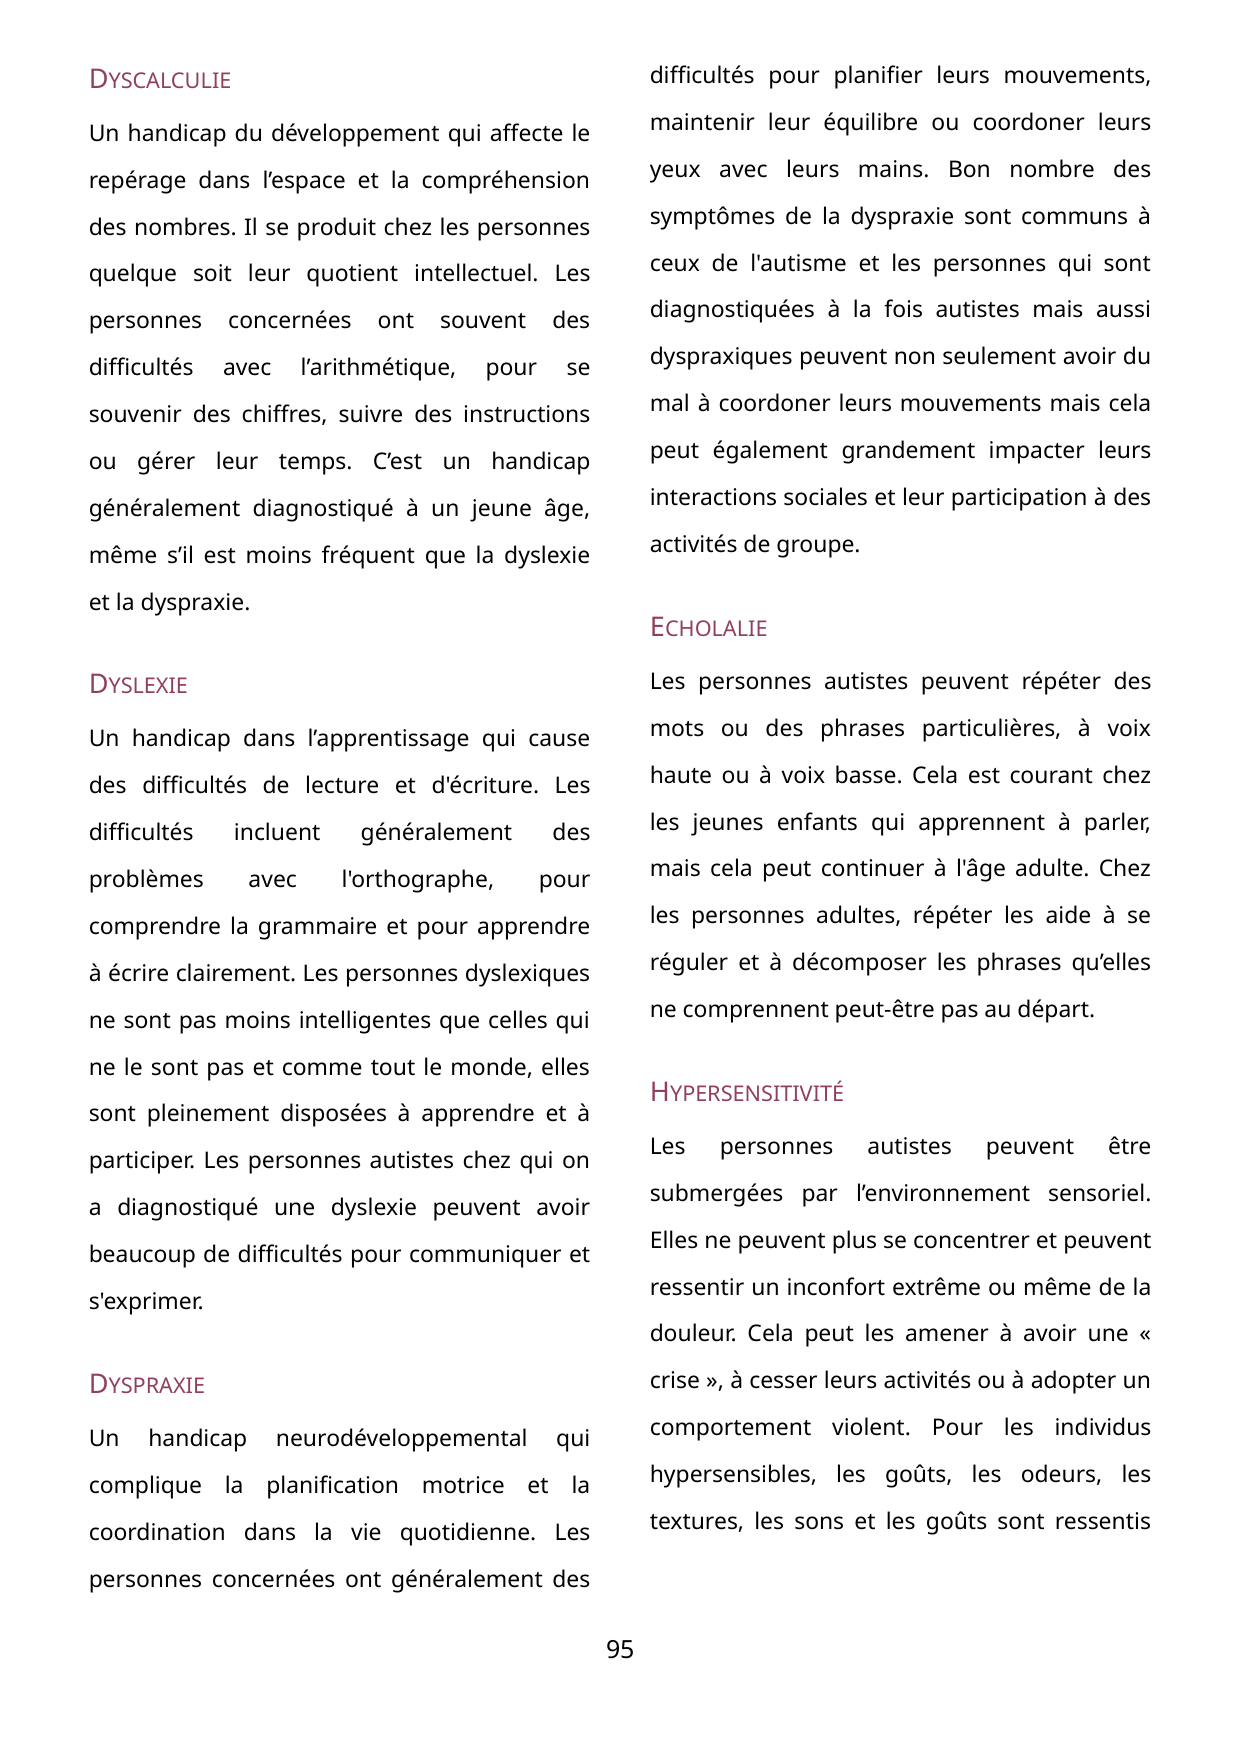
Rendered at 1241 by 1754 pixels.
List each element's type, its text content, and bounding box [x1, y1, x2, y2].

text Les personnes autistes peuvent être submergées par l’environnement sensoriel. Elles ne peuvent plus se concentrer et peuvent ressentir un inconfort extrême ou même de la douleur. Cela peut les amener à avoir une « crise », à cesser leurs activités ou à adopter un comportement violent. Pour les individus hypersensibles, les goûts, les odeurs, les textures, les sons et les goûts sont ressentis [649, 1130, 1152, 1536]
text Un handicap neurodéveloppemental qui complique la planification motrice et la coordination dans la vie quotidienne. Les personnes concernées ont généralement des [88, 1422, 591, 1594]
text difficultés pour planifier leurs mouvements, maintenir leur équilibre ou coordoner leurs yeux avec leurs mains. Bon nombre des symptômes de la dyspraxie sont communs à ceux de l'autisme et les personnes qui sont diagnostiquées à la fois autistes mais aussi dyspraxiques peuvent non seulement avoir du mal à coordoner leurs mouvements mais cela peut également grandement impacter leurs interactions sociales et leur participation à des activités de groupe. [649, 59, 1152, 559]
subtitle Echolalie [649, 607, 1152, 644]
text Un handicap dans l’apprentissage qui cause des difficultés de lecture et d'écriture. Les difficultés incluent généralement des problèmes avec l'orthographe, pour comprendre la grammaire et pour apprendre à écrire clairement. Les personnes dyslexiques ne sont pas moins intelligentes que celles qui ne le sont pas et comme tout le monde, elles sont pleinement disposées à apprendre et à participer. Les personnes autistes chez qui on a diagnostiqué une dyslexie peuvent avoir beaucoup de difficultés pour communiquer et s'exprimer. [88, 722, 591, 1316]
text Les personnes autistes peuvent répéter des mots ou des phrases particulières, à voix haute ou à voix basse. Cela est courant chez les jeunes enfants qui apprennent à parler, mais cela peut continuer à l'âge adulte. Chez les personnes adultes, répéter les aide à se réguler et à décomposer les phrases qu’elles ne comprennent peut-être pas au départ. [649, 665, 1152, 1024]
subtitle Hypersensitivité [649, 1072, 1152, 1109]
text Un handicap du développement qui affecte le repérage dans l’espace et la compréhension des nombres. Il se produit chez les personnes quelque soit leur quotient intellectuel. Les personnes concernées ont souvent des difficultés avec l’arithmétique, pour se souvenir des chiffres, suivre des instructions ou gérer leur temps. C’est un handicap généralement diagnostiqué à un jeune âge, même s’il est moins fréquent que la dyslexie et la dyspraxie. [88, 117, 591, 617]
subtitle Dyspraxie [88, 1364, 591, 1401]
subtitle Dyslexie [88, 665, 591, 702]
subtitle Dyscalculie [88, 59, 591, 96]
